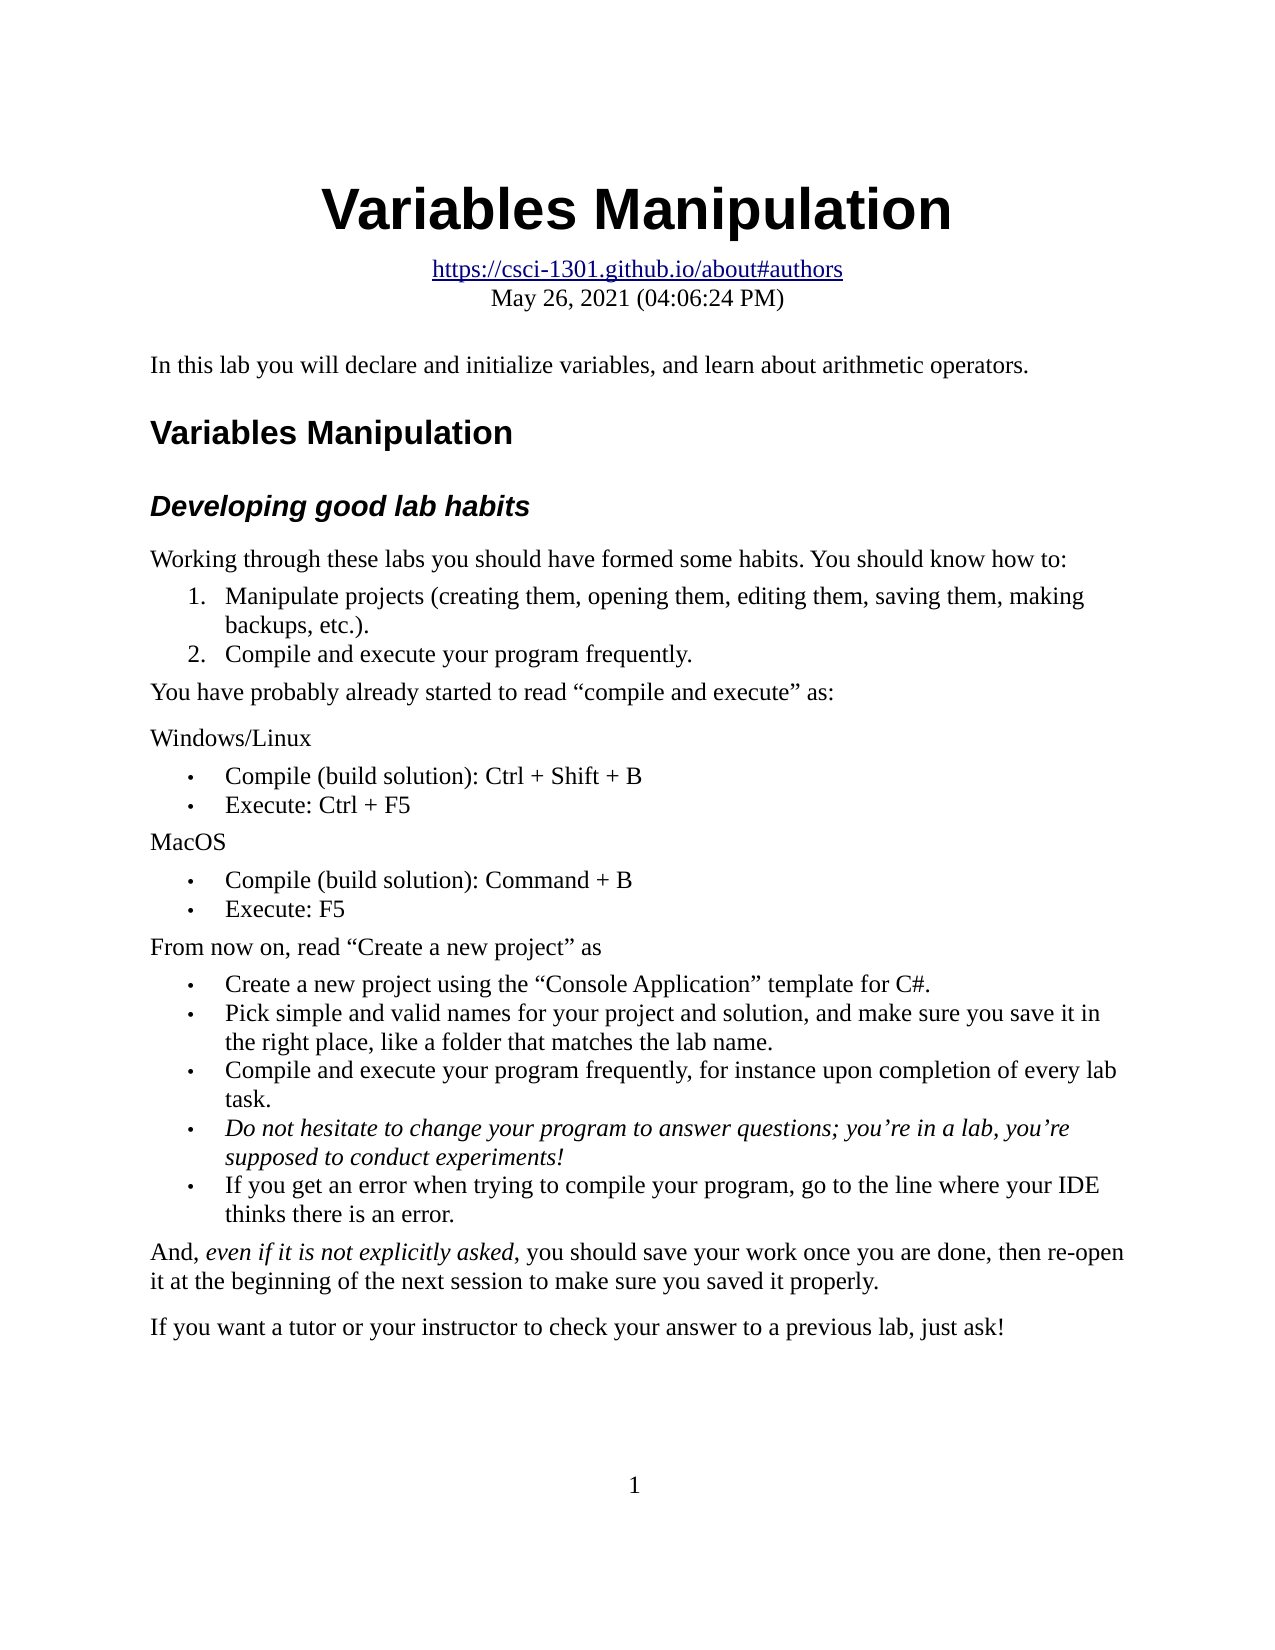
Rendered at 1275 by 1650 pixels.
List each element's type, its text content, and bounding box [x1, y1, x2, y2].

list Compile (build solution): Ctrl + Shift + B [187, 761, 1125, 790]
text Windows/Linux [150, 723, 1125, 752]
subtitle Variables Manipulation [150, 412, 1125, 451]
list Create a new project using the “Console Application” template for C#. [187, 969, 1125, 998]
text MacOS [150, 827, 1125, 856]
list Compile and execute your program frequently, for instance upon completion of every lab task. [187, 1056, 1125, 1113]
list Execute: Ctrl + F5 [187, 790, 1125, 818]
list If you get an error when trying to compile your program, go to the line where your IDE thinks there is an error. [187, 1171, 1125, 1228]
text From now on, read “Create a new project” as [150, 932, 1125, 960]
list Compile and execute your program frequently. [187, 639, 1125, 668]
list Manipulate projects (creating them, opening them, editing them, saving them, making backups, etc.). [187, 581, 1125, 639]
list Execute: F5 [187, 894, 1125, 923]
title Variables Manipulation [150, 175, 1125, 242]
text In this lab you will declare and initialize variables, and learn about arithmetic operators. [150, 350, 1125, 378]
text And, even if it is not explicitly asked, you should save your work once you are done, then re-open it at the beginning of the next session to make sure you saved it properly. [150, 1237, 1125, 1294]
text If you want a tutor or your instructor to check your answer to a previous lab, just ask! [150, 1312, 1125, 1341]
text May 26, 2021 (04:06:24 PM) [150, 283, 1125, 312]
subtitle Developing good lab habits [150, 489, 1125, 522]
text You have probably already started to read “compile and execute” as: [150, 677, 1125, 705]
text Working through these labs you should have formed some habits. You should know how to: [150, 544, 1125, 572]
list Pick simple and valid names for your project and solution, and make sure you save it in the right place, like a folder that matches the lab name. [187, 998, 1125, 1056]
list Do not hesitate to change your program to answer questions; you’re in a lab, you’re supposed to conduct experiments! [187, 1113, 1125, 1171]
list Compile (build solution): Command + B [187, 865, 1125, 894]
text https://csci-1301.github.io/about#authors [150, 254, 1125, 283]
